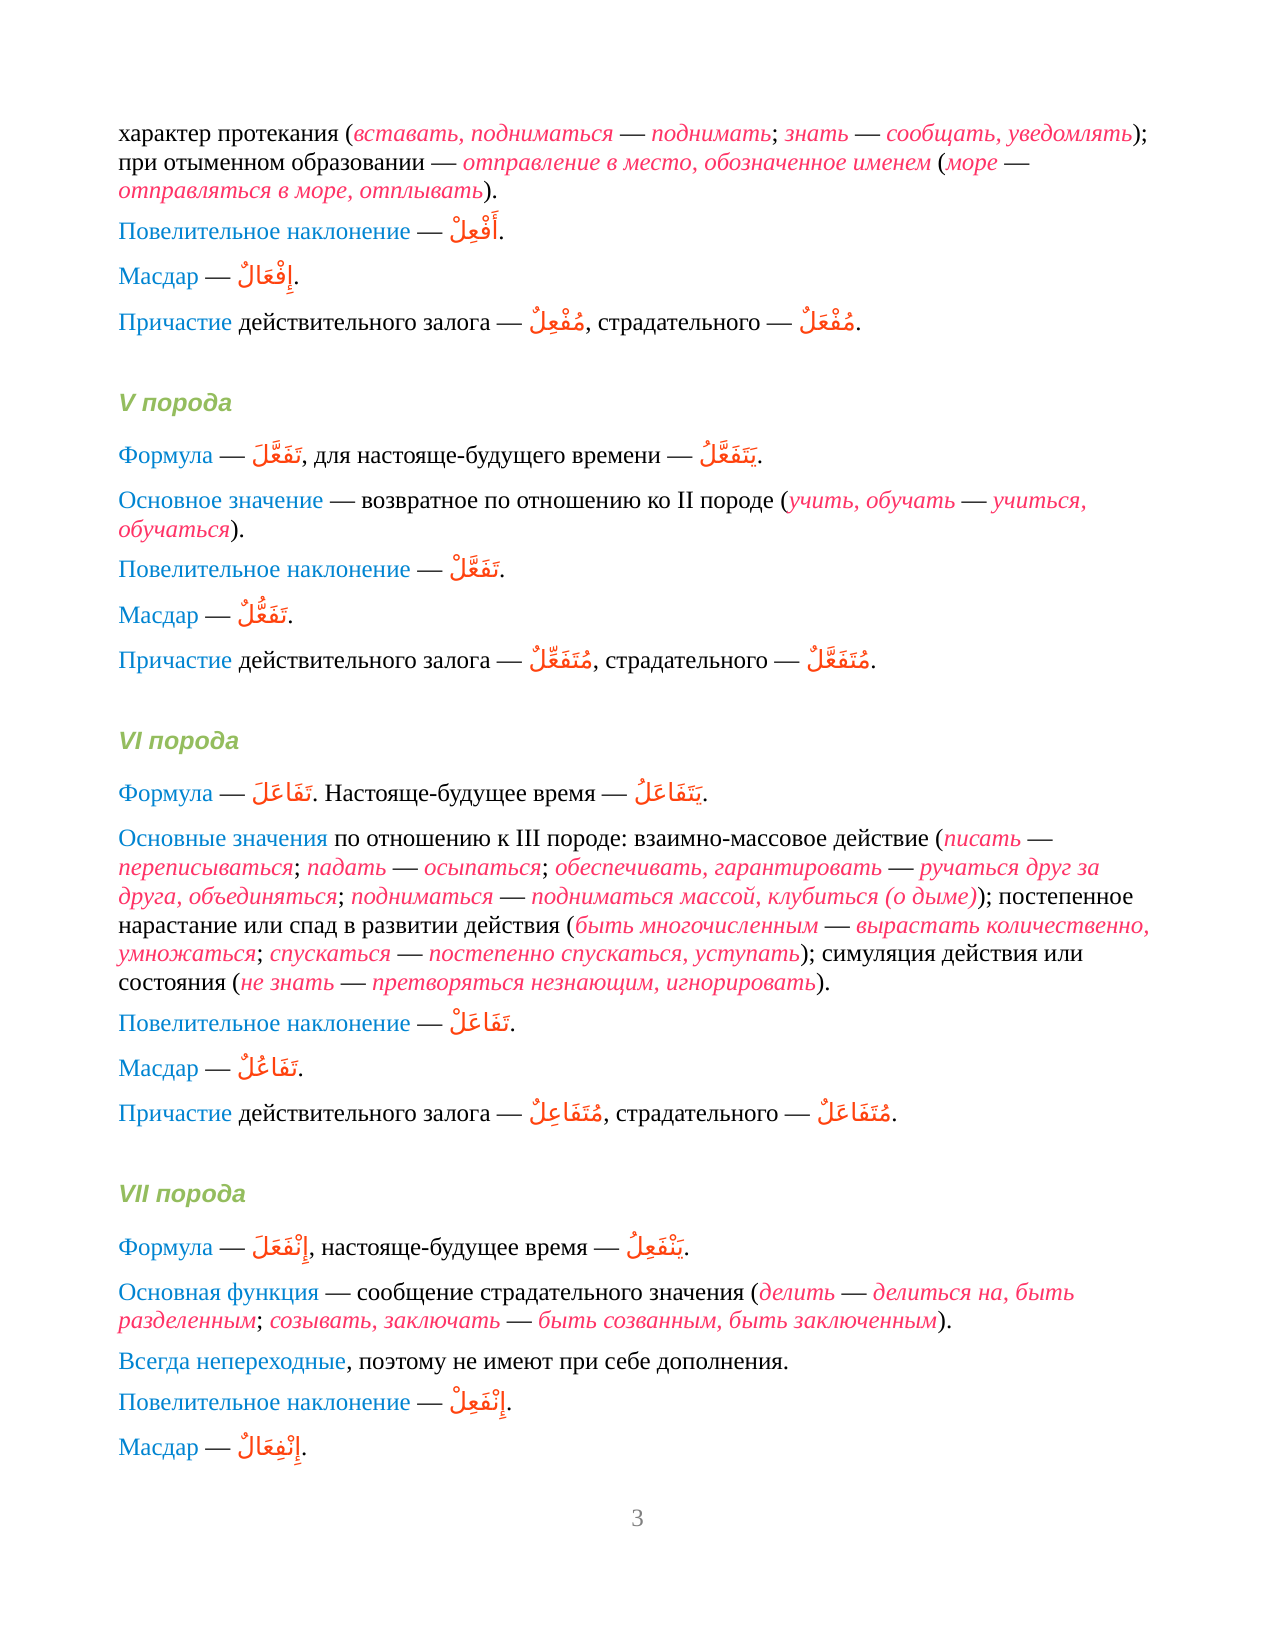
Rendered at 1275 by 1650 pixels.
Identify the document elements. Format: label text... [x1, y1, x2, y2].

text Всегда непереходные, поэтому не имеют при себе дополнения. [118, 1346, 1157, 1375]
text Масдар — تَفَعُّلٌ. [118, 600, 1157, 633]
text характер протекания (вставать, подниматься — поднимать; знать — сообщать, уведомлять); при отыменном образовании — отправление в место, обозначенное именем (море — отправляться в море, отплывать). [118, 118, 1157, 204]
text Повелительное наклонение — تَفَاعَلْ. [118, 1008, 1157, 1041]
text Причастие действительного залога — مُتَفَعِّلٌ, страдательного — مُتَفَعَّلٌ. [118, 645, 1157, 679]
text Основная функция — сообщение страдательного значения (делить — делиться на, быть разделенным; созывать, заключать — быть созванным, быть заключенным). [118, 1277, 1157, 1334]
text Основное значение — возвратное по отношению ко II породе (учить, обучать — учиться, обучаться). [118, 485, 1157, 543]
text Повелительное наклонение — أَفْعِلْ. [118, 216, 1157, 250]
text Формула — تَفَعَّلَ, для настояще-будущего времени — يَتَفَعَّلُ. [118, 440, 1157, 473]
text Основные значения по отношению к III породе: взаимно-массовое действие (писать — переписываться; падать — осыпаться; обеспечивать, гарантировать — ручаться друг за друга, объединяться; подниматься — подниматься массой, клубиться (о дыме)); постепенное нарастание или спад в развитии действия (быть многочисленным — вырастать количественно, умножаться; спускаться — постепенно спускаться, уступать); симуляция действия или состояния (не знать — претворяться незнающим, игнорировать). [118, 823, 1157, 996]
text Масдар — تَفَاعُلٌ. [118, 1053, 1157, 1087]
subtitle VII порода [118, 1179, 1157, 1208]
text Повелительное наклонение — إِنْفَعِلْ. [118, 1387, 1157, 1420]
text Причастие действительного залога — مُفْعِلٌ, страдательного — مُفْعَلٌ. [118, 307, 1157, 340]
subtitle VI порода [118, 726, 1157, 754]
subtitle V порода [118, 387, 1157, 416]
text Масдар — إِنْفِعَالٌ. [118, 1432, 1157, 1466]
text Масдар — إِفْعَالٌ. [118, 261, 1157, 295]
text Причастие действительного залога — مُتَفَاعِلٌ, страдательного — مُتَفَاعَلٌ. [118, 1098, 1157, 1132]
text Формула — إِنْفَعَلَ, настояще-будущее время — يَنْفَعِلُ. [118, 1232, 1157, 1265]
text Повелительное наклонение — تَفَعَّلْ. [118, 554, 1157, 588]
text Формула — تَفَاعَلَ. Настояще-будущее время — يَتَفَاعَلُ. [118, 778, 1157, 812]
